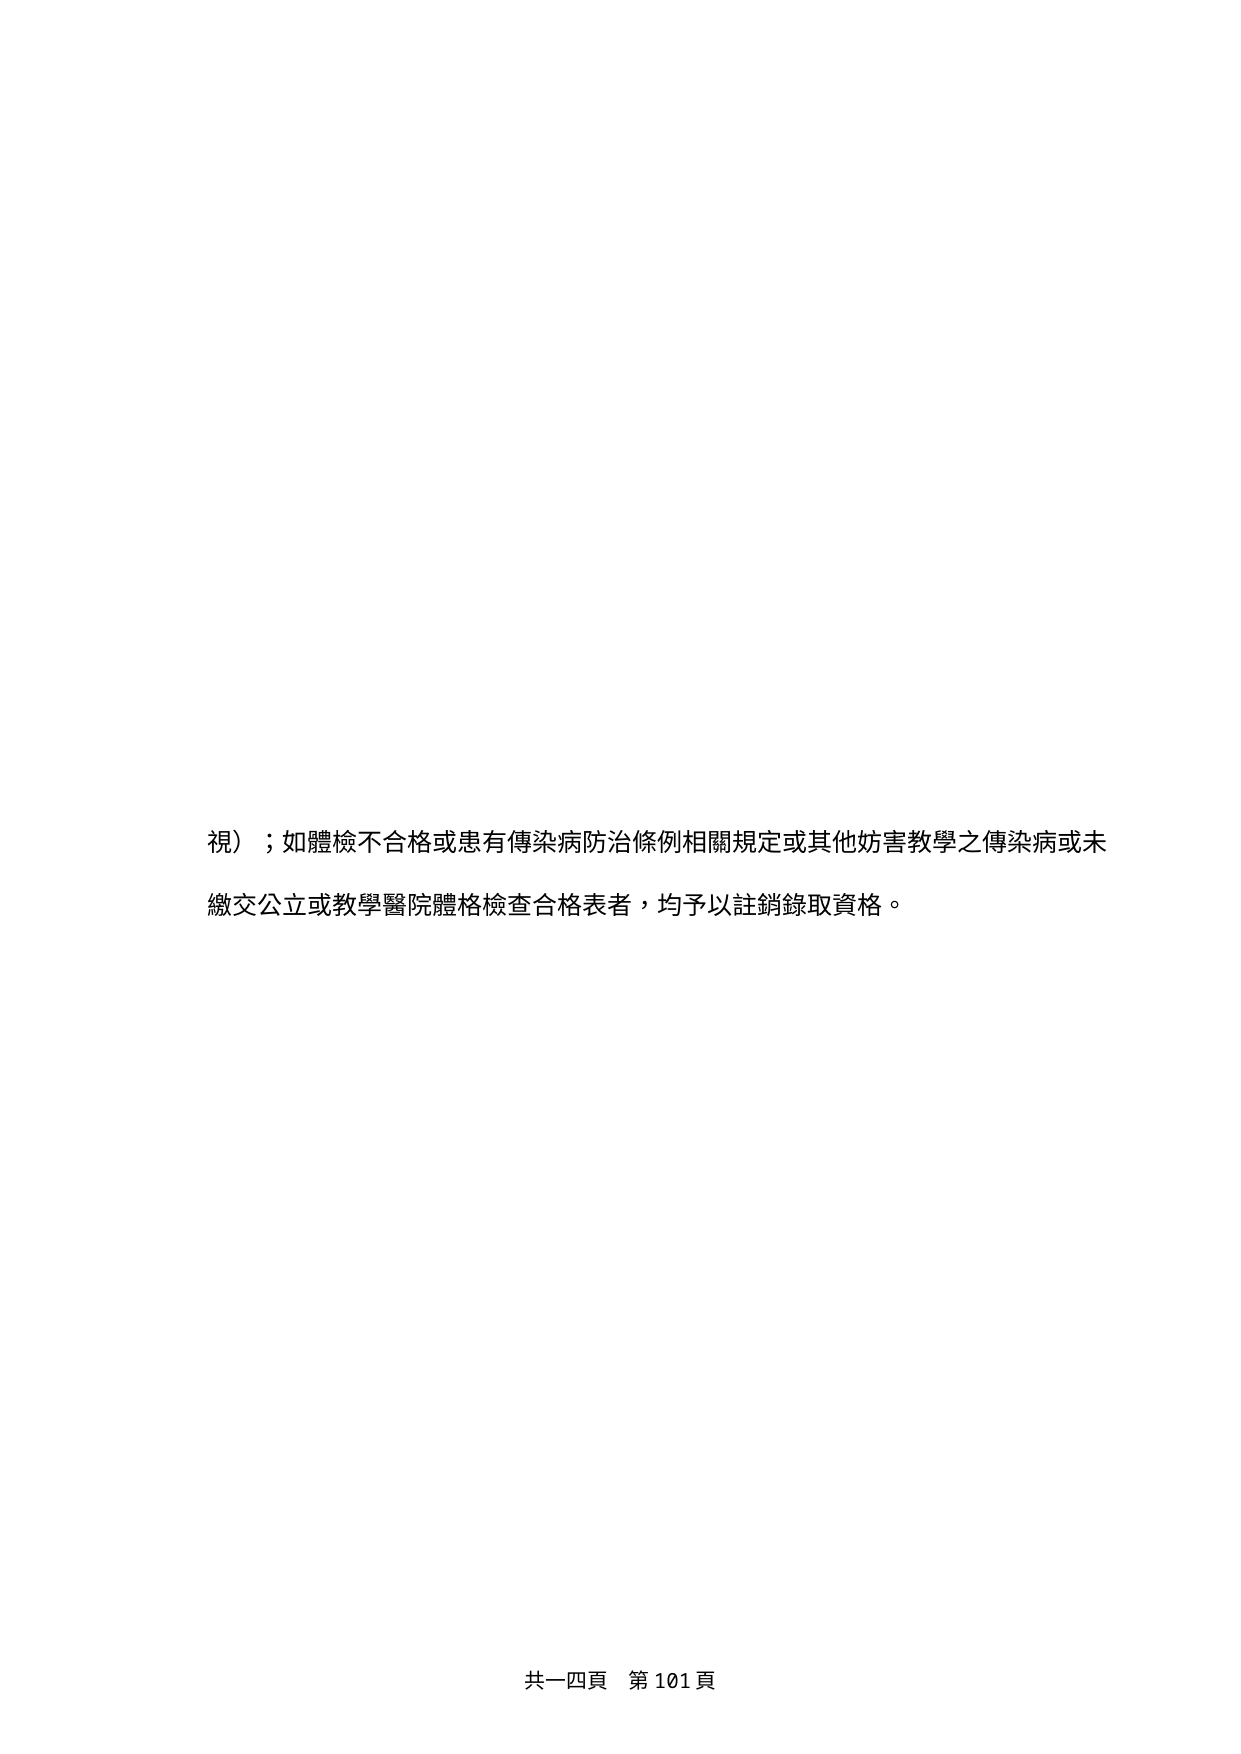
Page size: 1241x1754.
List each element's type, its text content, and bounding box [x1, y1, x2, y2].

text 視）；如體檢不合格或患有傳染病防治條例相關規定或其他妨害教學之傳染病或未繳交公立或教學醫院體格檢查合格表者，均予以註銷錄取資格。 [144, 799, 1122, 924]
